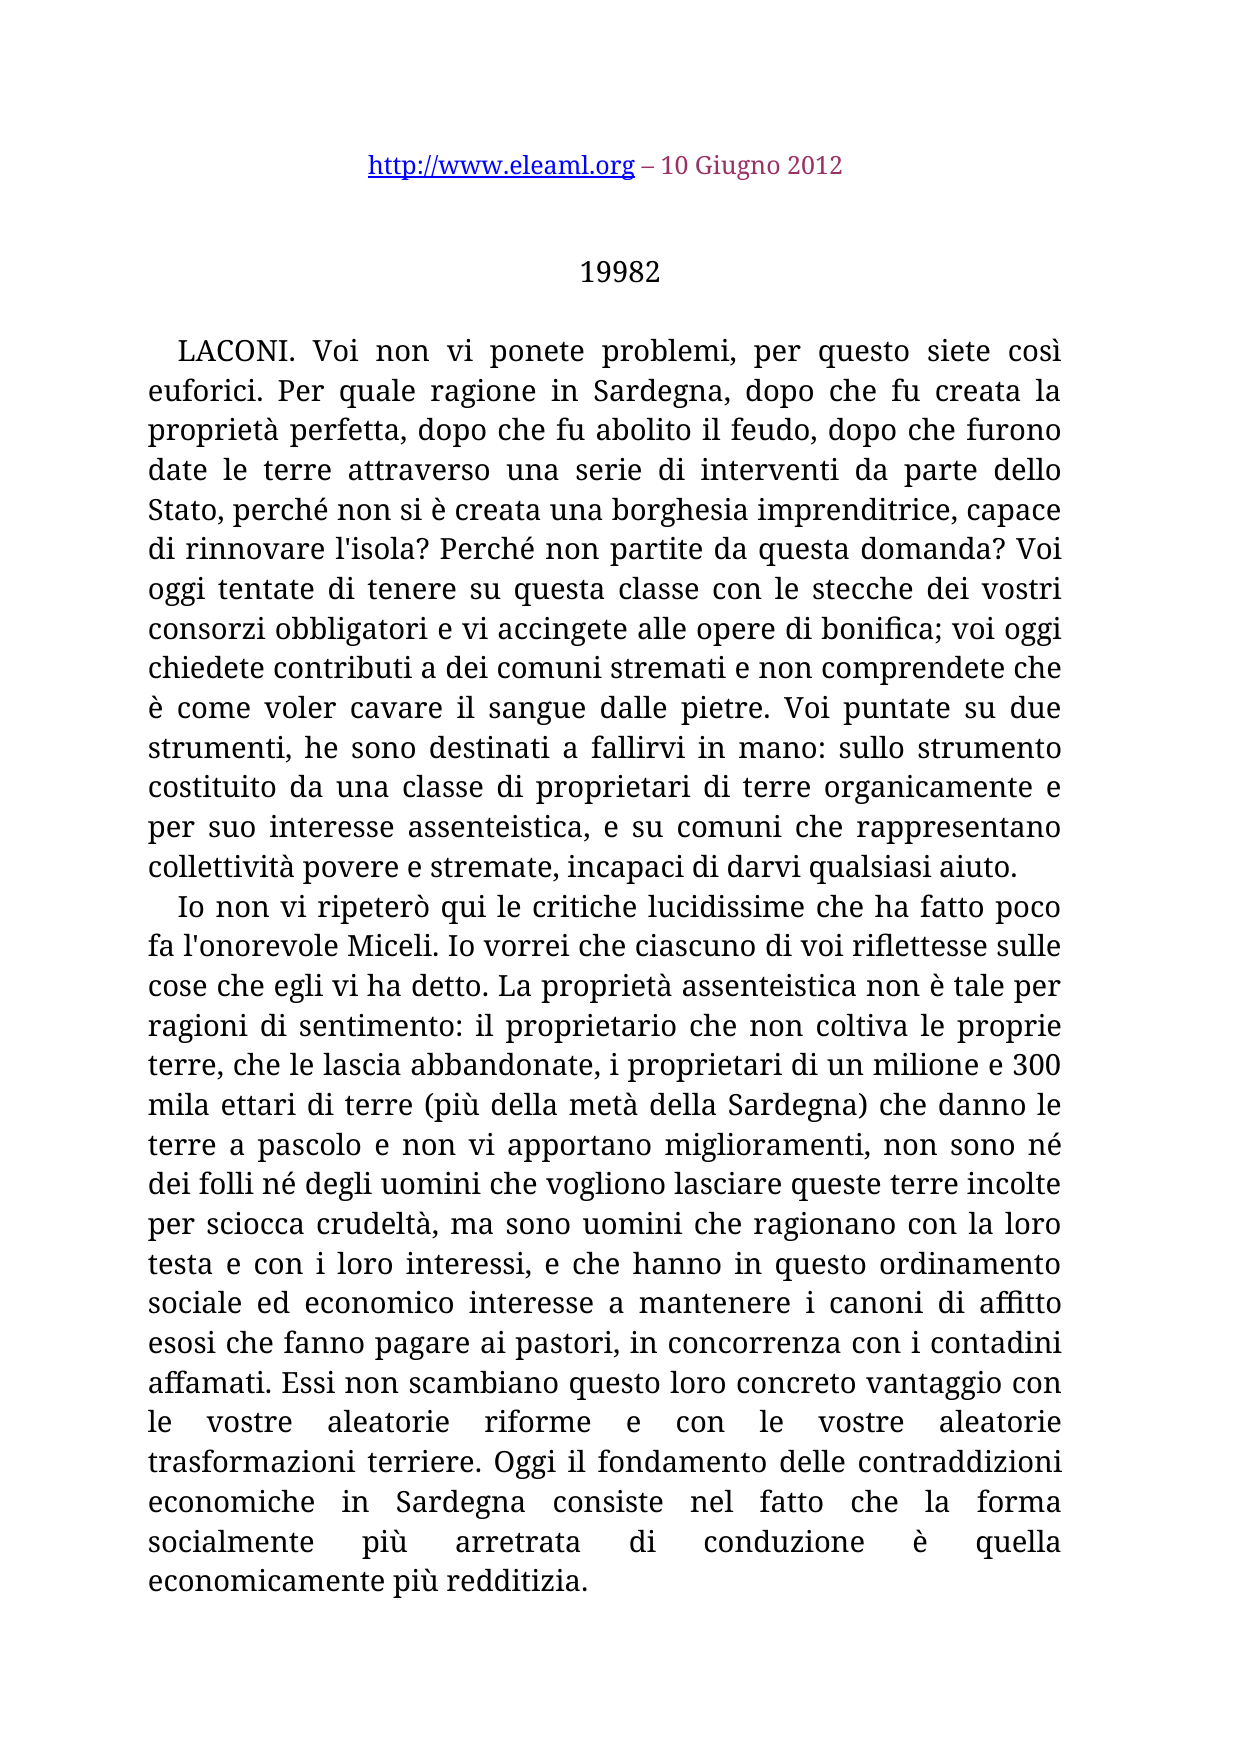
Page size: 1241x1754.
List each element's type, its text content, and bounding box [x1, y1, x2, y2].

text LACONI. Voi non vi ponete problemi, per questo siete così euforici. Per quale ragione in Sardegna, dopo che fu creata la proprietà perfetta, dopo che fu abolito il feudo, dopo che furono date le terre attraverso una serie di interventi da parte dello Stato, perché non si è creata una borghesia imprenditrice, capace di rinnovare l'isola? Perché non partite da questa domanda? Voi oggi tentate di tenere su questa classe con le stecche dei vostri consorzi obbligatori e vi accingete alle opere di bonifica; voi oggi chiedete contributi a dei comuni stremati e non comprendete che è come voler cavare il sangue dalle pietre. Voi puntate su due strumenti, he sono destinati a fallirvi in mano: sullo strumento costituito da una classe di proprietari di terre organicamente e per suo interesse assenteistica, e su comuni che rappresentano collettività povere e stremate, incapaci di darvi qualsiasi aiuto. [148, 330, 1063, 886]
text Io non vi ripeterò qui le critiche lucidissime che ha fatto poco fa l'onorevole Miceli. Io vorrei che ciascuno di voi riflettesse sulle cose che egli vi ha detto. La proprietà assenteistica non è tale per ragioni di sentimento: il proprietario che non coltiva le proprie terre, che le lascia abbandonate, i proprietari di un milione e 300 mila ettari di terre (più della metà della Sardegna) che danno le terre a pascolo e non vi apportano miglioramenti, non sono né dei folli né degli uomini che vogliono lasciare queste terre incolte per sciocca crudeltà, ma sono uomini che ragionano con la loro testa e con i loro interessi, e che hanno in questo ordinamento sociale ed economico interesse a mantenere i canoni di affitto esosi che fanno pagare ai pastori, in concorrenza con i contadini affamati. Essi non scambiano questo loro concreto vantaggio con le vostre aleatorie riforme e con le vostre aleatorie trasformazioni terriere. Oggi il fondamento delle contraddizioni economiche in Sardegna consiste nel fatto che la forma socialmente più arretrata di conduzione è quella economicamente più redditizia. [148, 886, 1063, 1600]
text 19982 [148, 251, 1063, 291]
